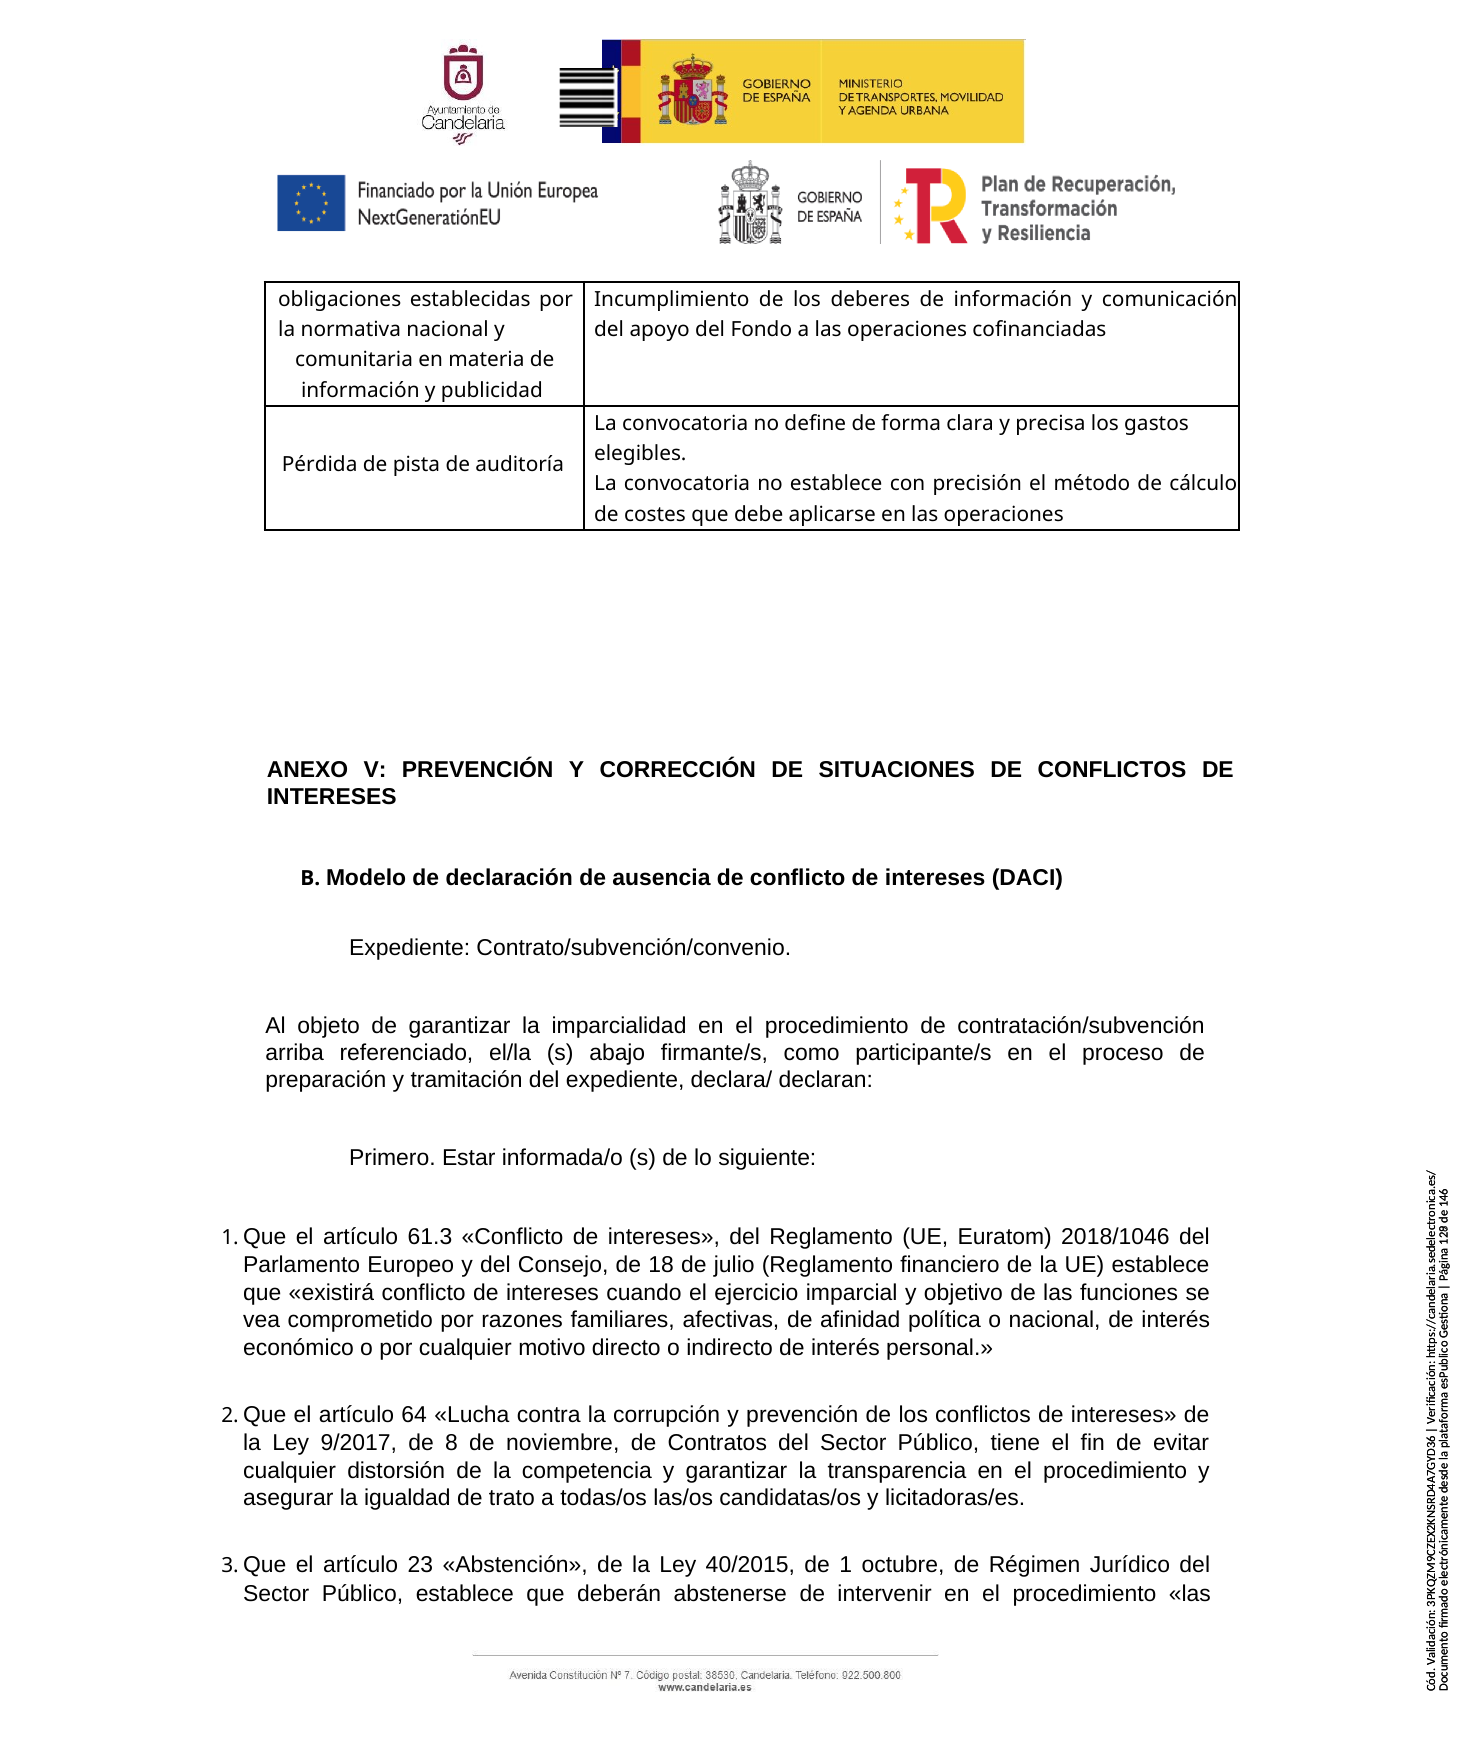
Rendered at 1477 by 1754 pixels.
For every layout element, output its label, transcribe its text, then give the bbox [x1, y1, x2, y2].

subtitle ANEXO V: PREVENCIÓN Y CORRECCIÓN DE SITUACIONES DE CONFLICTOS DE INTERESES [267, 756, 1234, 809]
list Que el artículo 23 «Abstención», de la Ley 40/2015, de 1 octubre, de Régimen Jurídico del Sector Público, establece que deberán abstenerse de intervenir en el procedimiento «las [221, 1551, 1211, 1606]
text Primero. Estar informada/o (s) de lo siguiente: [349, 1144, 1234, 1171]
table_cell Incumplimiento de los deberes de información y comunicación del apoyo del Fondo a las operaciones cofinanciadas [585, 283, 1238, 405]
text Al objeto de garantizar la imparcialidad en el procedimiento de contratación/subvención arriba referenciado, el/la (s) abajo firmante/s, como participante/s en el proceso de preparación y tramitación del expediente, declara/ declaran: [265, 1012, 1206, 1093]
subtitle B. Modelo de declaración de ausencia de conflicto de intereses (DACI) [300, 863, 1234, 891]
table_cell La convocatoria no define de forma clara y precisa los gastos elegibles. La convocatoria no establece con precisión el método de cálculo de costes que debe aplicarse en las operaciones [585, 407, 1238, 529]
table_cell Pérdida de pista de auditoría [266, 407, 583, 529]
text Expediente: Contrato/subvención/convenio. [349, 934, 1234, 960]
list Que el artículo 64 «Lucha contra la corrupción y prevención de los conflictos de intereses» de la Ley 9/2017, de 8 de noviembre, de Contratos del Sector Público, tiene el fin de evitar cualquier distorsión de la competencia y garantizar la transparencia en el procedimiento y asegurar la igualdad de trato a todas/os las/os candidatas/os y licitadoras/es. [221, 1400, 1211, 1511]
list Que el artículo 61.3 «Conflicto de intereses», del Reglamento (UE, Euratom) 2018/1046 del Parlamento Europeo y del Consejo, de 18 de julio (Reglamento financiero de la UE) establece que «existirá conflicto de intereses cuando el ejercicio imparcial y objetivo de las funciones se vea comprometido por razones familiares, afectivas, de afinidad política o nacional, de interés económico o por cualquier motivo directo o indirecto de interés personal.» [221, 1222, 1211, 1360]
table_cell obligaciones establecidas por la normativa nacional y comunitaria en materia de información y publicidad [266, 283, 583, 405]
